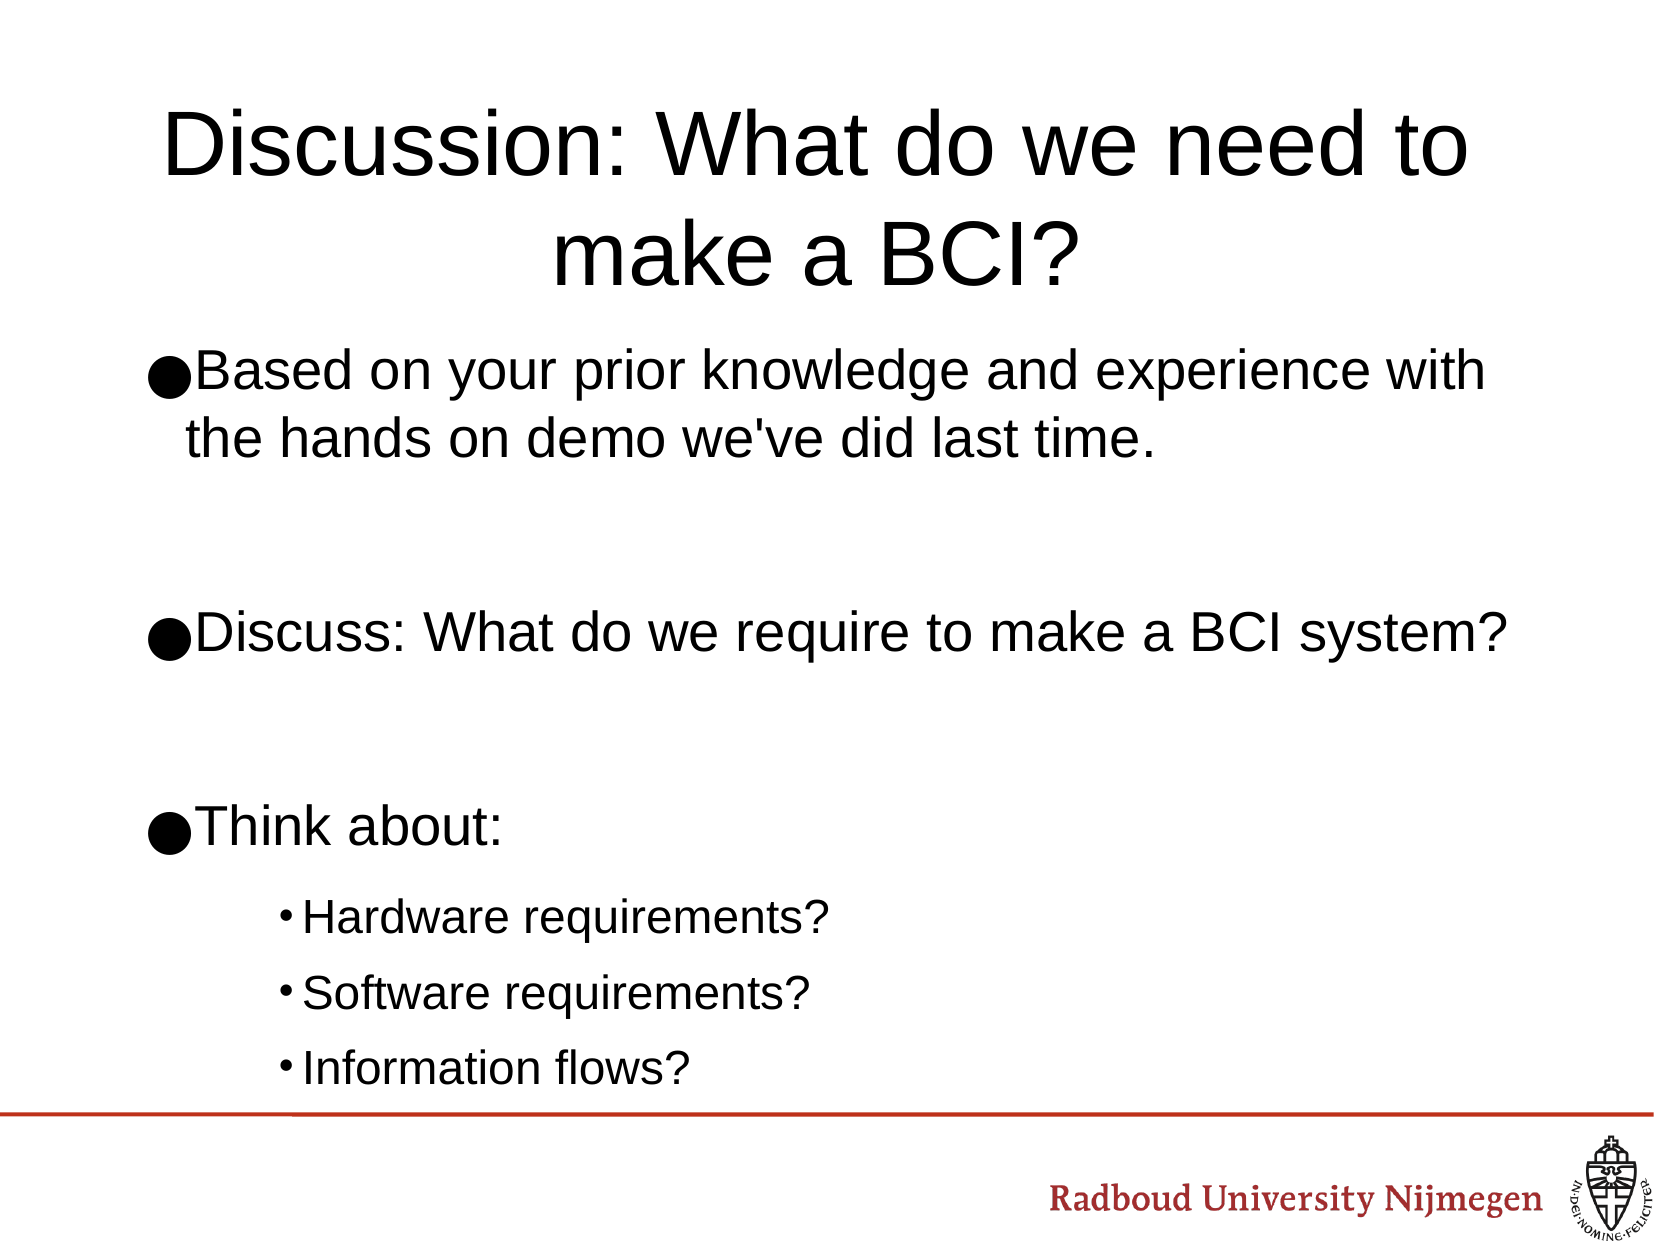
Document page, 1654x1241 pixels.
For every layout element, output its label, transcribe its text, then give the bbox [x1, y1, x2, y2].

text_box Discussion: What do we need to make a BCI? [114, 90, 1520, 297]
picture [1050, 1134, 1654, 1241]
text_box Based on your prior knowledge and experience with the hands on demo we've did last time. Discuss: What do we require to make a BCI system? Think about: Hardware requirements? Software requirements? Information flows? [114, 333, 1520, 1105]
